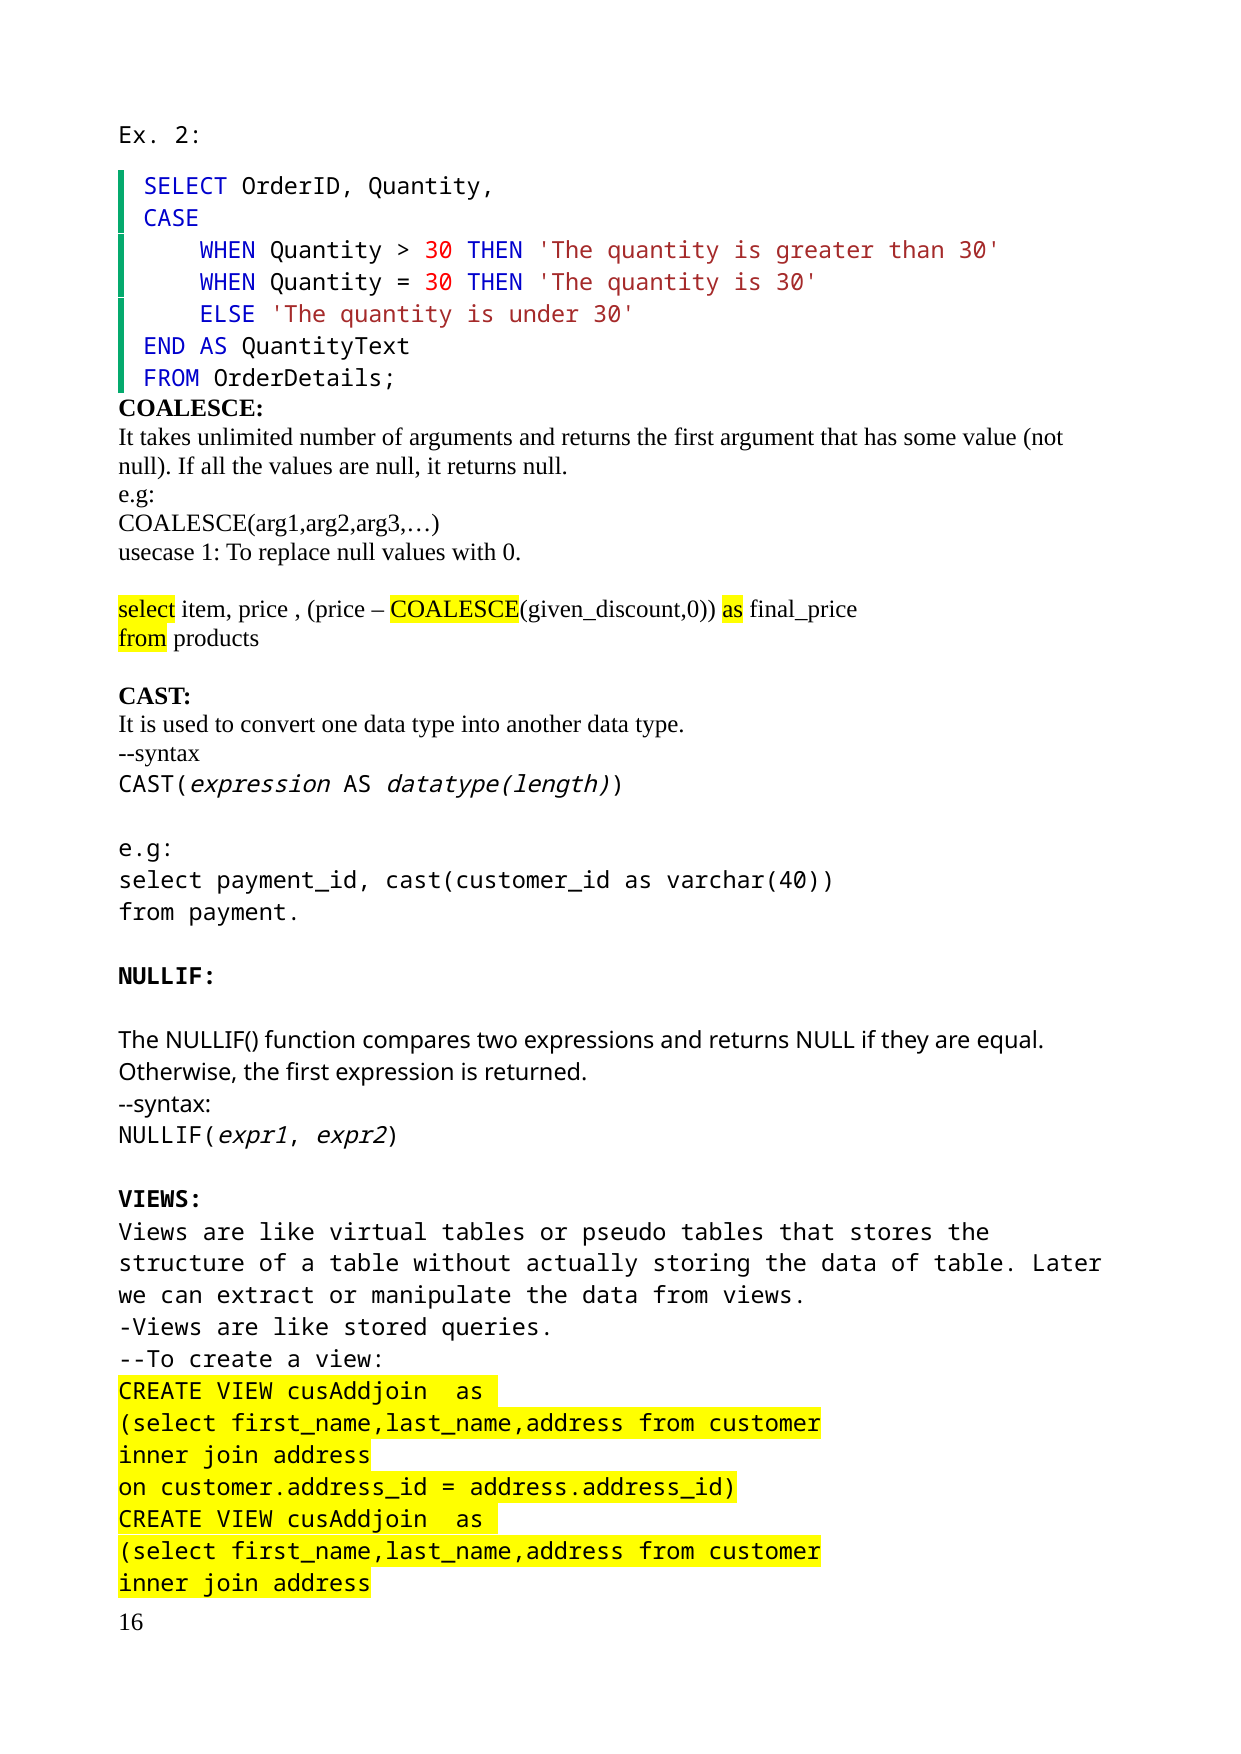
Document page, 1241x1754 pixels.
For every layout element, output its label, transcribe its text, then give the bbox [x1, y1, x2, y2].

text COALESCE: [118, 393, 1122, 422]
text select item, price , (price – COALESCE(given_discount,0)) as final_price [118, 594, 1122, 623]
text CAST(expression AS datatype(length)) [118, 767, 1122, 799]
text CREATE VIEW cusAddjoin as [118, 1375, 1122, 1407]
text e.g: [118, 479, 1122, 508]
text Views are like virtual tables or pseudo tables that stores the structure of a table without actually storing the data of table. Later we can extract or manipulate the data from views. [118, 1215, 1122, 1311]
text inner join address [118, 1567, 1122, 1598]
text NULLIF(expr1, expr2) [118, 1119, 1122, 1151]
text -Views are like stored queries. [118, 1311, 1122, 1343]
text VIEWS: [118, 1183, 1122, 1215]
text e.g: [118, 831, 1122, 863]
text usecase 1: To replace null values with 0. [118, 537, 1122, 566]
text from products [118, 623, 1122, 652]
text select payment_id, cast(customer_id as varchar(40)) [118, 863, 1122, 895]
text inner join address [118, 1439, 1122, 1471]
text on customer.address_id = address.address_id) [118, 1471, 1122, 1503]
text (select first_name,last_name,address from customer [118, 1534, 1122, 1567]
text CAST: [118, 681, 1122, 709]
text The NULLIF() function compares two expressions and returns NULL if they are equal. Otherwise, the first expression is returned. [118, 1023, 1122, 1087]
text Ex. 2: [118, 118, 1122, 150]
text --To create a view: [118, 1343, 1122, 1375]
text SELECT OrderID, Quantity, CASE WHEN Quantity > 30 THEN 'The quantity is greater than 30' WHEN Quantity = 30 THEN 'The quantity is 30' ELSE 'The quantity is under 30' END AS QuantityText FROM OrderDetails; [118, 169, 1122, 393]
text It is used to convert one data type into another data type. [118, 709, 1122, 738]
text --syntax: [118, 1087, 1122, 1119]
text NULLIF: [118, 959, 1122, 1023]
text COALESCE(arg1,arg2,arg3,…) [118, 508, 1122, 537]
text It takes unlimited number of arguments and returns the first argument that has some value (not null). If all the values are null, it returns null. [118, 422, 1122, 479]
text CREATE VIEW cusAddjoin as [118, 1503, 1122, 1534]
text (select first_name,last_name,address from customer [118, 1407, 1122, 1439]
text from payment. [118, 895, 1122, 927]
text --syntax [118, 738, 1122, 767]
